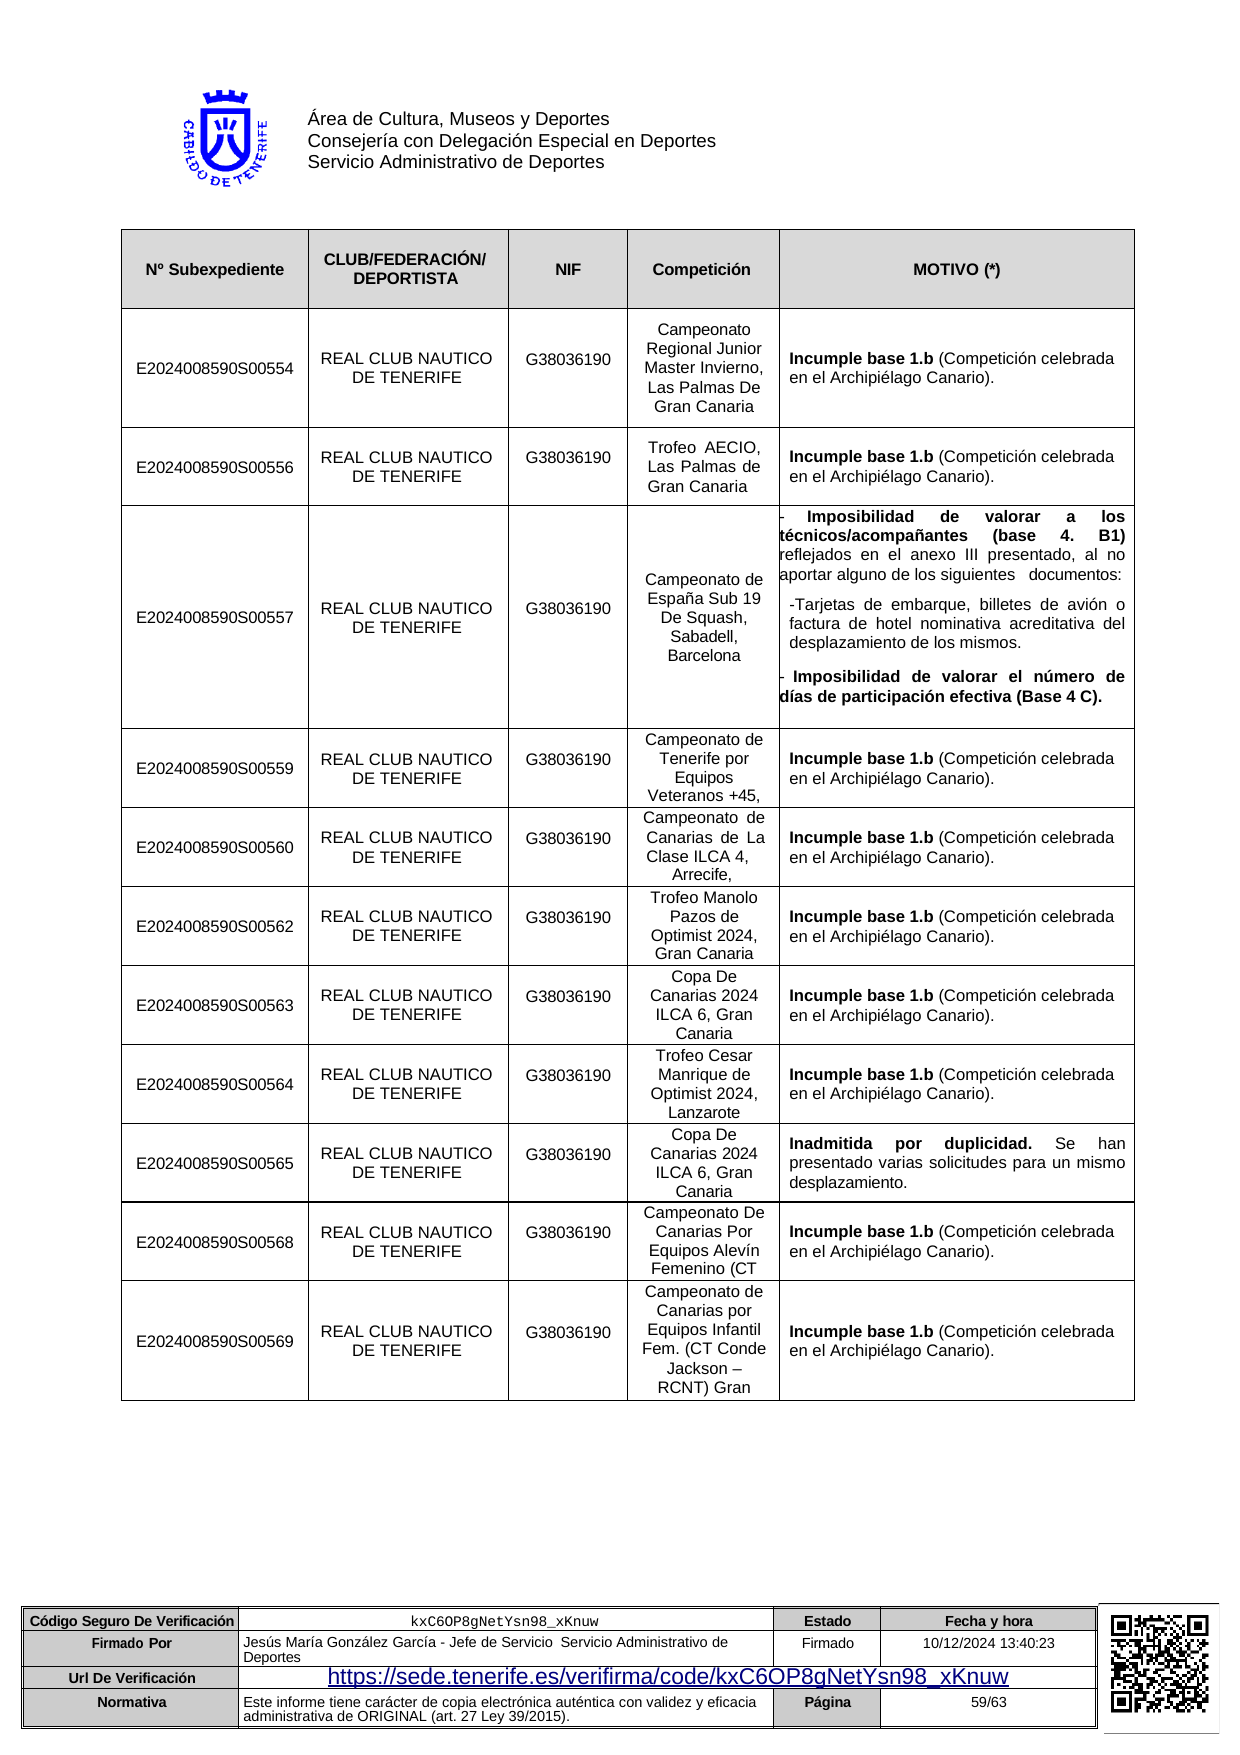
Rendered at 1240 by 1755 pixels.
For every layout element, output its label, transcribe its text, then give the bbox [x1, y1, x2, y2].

table_cell Trofeo Cesar Manrique de Optimist 2024, Lanzarote [628, 1045, 779, 1123]
table_cell E2024008590S00569 [122, 1281, 308, 1400]
table_cell Incumple base 1.b (Competición celebrada en el Archipiélago Canario). [780, 1203, 1134, 1280]
table_cell E2024008590S00568 [122, 1203, 308, 1280]
table_cell Incumple base 1.b (Competición celebrada en el Archipiélago Canario). [780, 966, 1134, 1044]
table_cell REAL CLUB NAUTICO DE TENERIFE [309, 729, 508, 807]
table_cell G38036190 [509, 428, 627, 505]
table_cell Incumple base 1.b (Competición celebrada en el Archipiélago Canario). [780, 428, 1134, 505]
table_cell E2024008590S00556 [122, 428, 308, 505]
table_header CLUB/FEDERACIÓN/ DEPORTISTA [309, 230, 508, 308]
table_cell REAL CLUB NAUTICO DE TENERIFE [309, 1281, 508, 1400]
table_cell REAL CLUB NAUTICO DE TENERIFE [309, 428, 508, 505]
table_cell E2024008590S00560 [122, 808, 308, 886]
table_cell G38036190 [509, 1203, 627, 1280]
table_cell Campeonato de Tenerife por Equipos Veteranos +45, [628, 729, 779, 807]
table_cell Imposibilidad de valorar a los técnicos/acompañantes (base 4. B1) reflejados en el anexo III presentado, al no aportar alguno de los siguientes documentos: -Tarjetas de embarque, billetes de avión o factura de hotel nominativa acreditativa del desplazamiento de los mismos. Imposibilidad de valorar el número de días de participación efectiva (Base 4 C). [780, 506, 1134, 728]
table_cell G38036190 [509, 729, 627, 807]
table_cell Trofeo Manolo Pazos de Optimist 2024, Gran Canaria [628, 887, 779, 965]
table_header MOTIVO (*) [780, 230, 1134, 308]
table_cell Incumple base 1.b (Competición celebrada en el Archipiélago Canario). [780, 309, 1134, 427]
table_cell REAL CLUB NAUTICO DE TENERIFE [309, 966, 508, 1044]
table_cell Incumple base 1.b (Competición celebrada en el Archipiélago Canario). [780, 1045, 1134, 1123]
table_cell G38036190 [509, 506, 627, 728]
table_cell Campeonato Regional Junior Master Invierno, Las Palmas De Gran Canaria [628, 309, 779, 427]
table_cell Campeonato de Canarias por Equipos Infantil Fem. (CT Conde Jackson – RCNT) Gran [628, 1281, 779, 1400]
table_cell Incumple base 1.b (Competición celebrada en el Archipiélago Canario). [780, 1281, 1134, 1400]
table_header Nº Subexpediente [122, 230, 308, 308]
table_cell G38036190 [509, 1045, 627, 1123]
table_cell REAL CLUB NAUTICO DE TENERIFE [309, 1124, 508, 1201]
table_cell E2024008590S00565 [122, 1124, 308, 1201]
table_cell REAL CLUB NAUTICO DE TENERIFE [309, 808, 508, 886]
table_cell G38036190 [509, 309, 627, 427]
table_cell G38036190 [509, 1281, 627, 1400]
table_cell Incumple base 1.b (Competición celebrada en el Archipiélago Canario). [780, 887, 1134, 965]
table_cell Incumple base 1.b (Competición celebrada en el Archipiélago Canario). [780, 729, 1134, 807]
table_cell E2024008590S00559 [122, 729, 308, 807]
table_cell Trofeo AECIO, Las Palmas de Gran Canaria [628, 428, 779, 505]
table_cell REAL CLUB NAUTICO DE TENERIFE [309, 309, 508, 427]
table_cell E2024008590S00554 [122, 309, 308, 427]
table_cell G38036190 [509, 1124, 627, 1201]
table_cell E2024008590S00562 [122, 887, 308, 965]
table_cell G38036190 [509, 966, 627, 1044]
table_cell REAL CLUB NAUTICO DE TENERIFE [309, 887, 508, 965]
table_header Competición [628, 230, 779, 308]
table_cell Copa De Canarias 2024 ILCA 6, Gran Canaria [628, 1124, 779, 1201]
table_cell Inadmitida por duplicidad. Se han presentado varias solicitudes para un mismo desplazamiento. [780, 1124, 1134, 1201]
table_cell E2024008590S00564 [122, 1045, 308, 1123]
table_cell REAL CLUB NAUTICO DE TENERIFE [309, 1203, 508, 1280]
table_cell Campeonato de España Sub 19 De Squash, Sabadell, Barcelona [628, 506, 779, 728]
table_cell Campeonato de Canarias de La Clase ILCA 4, Arrecife, [628, 808, 779, 886]
table_cell Campeonato De Canarias Por Equipos Alevín Femenino (CT [628, 1203, 779, 1280]
table_header NIF [509, 230, 627, 308]
table_cell REAL CLUB NAUTICO DE TENERIFE [309, 506, 508, 728]
table_cell REAL CLUB NAUTICO DE TENERIFE [309, 1045, 508, 1123]
table_cell Copa De Canarias 2024 ILCA 6, Gran Canaria [628, 966, 779, 1044]
table_cell G38036190 [509, 887, 627, 965]
table_cell Incumple base 1.b (Competición celebrada en el Archipiélago Canario). [780, 808, 1134, 886]
table_cell E2024008590S00563 [122, 966, 308, 1044]
table_cell G38036190 [509, 808, 627, 886]
table_cell E2024008590S00557 [122, 506, 308, 728]
